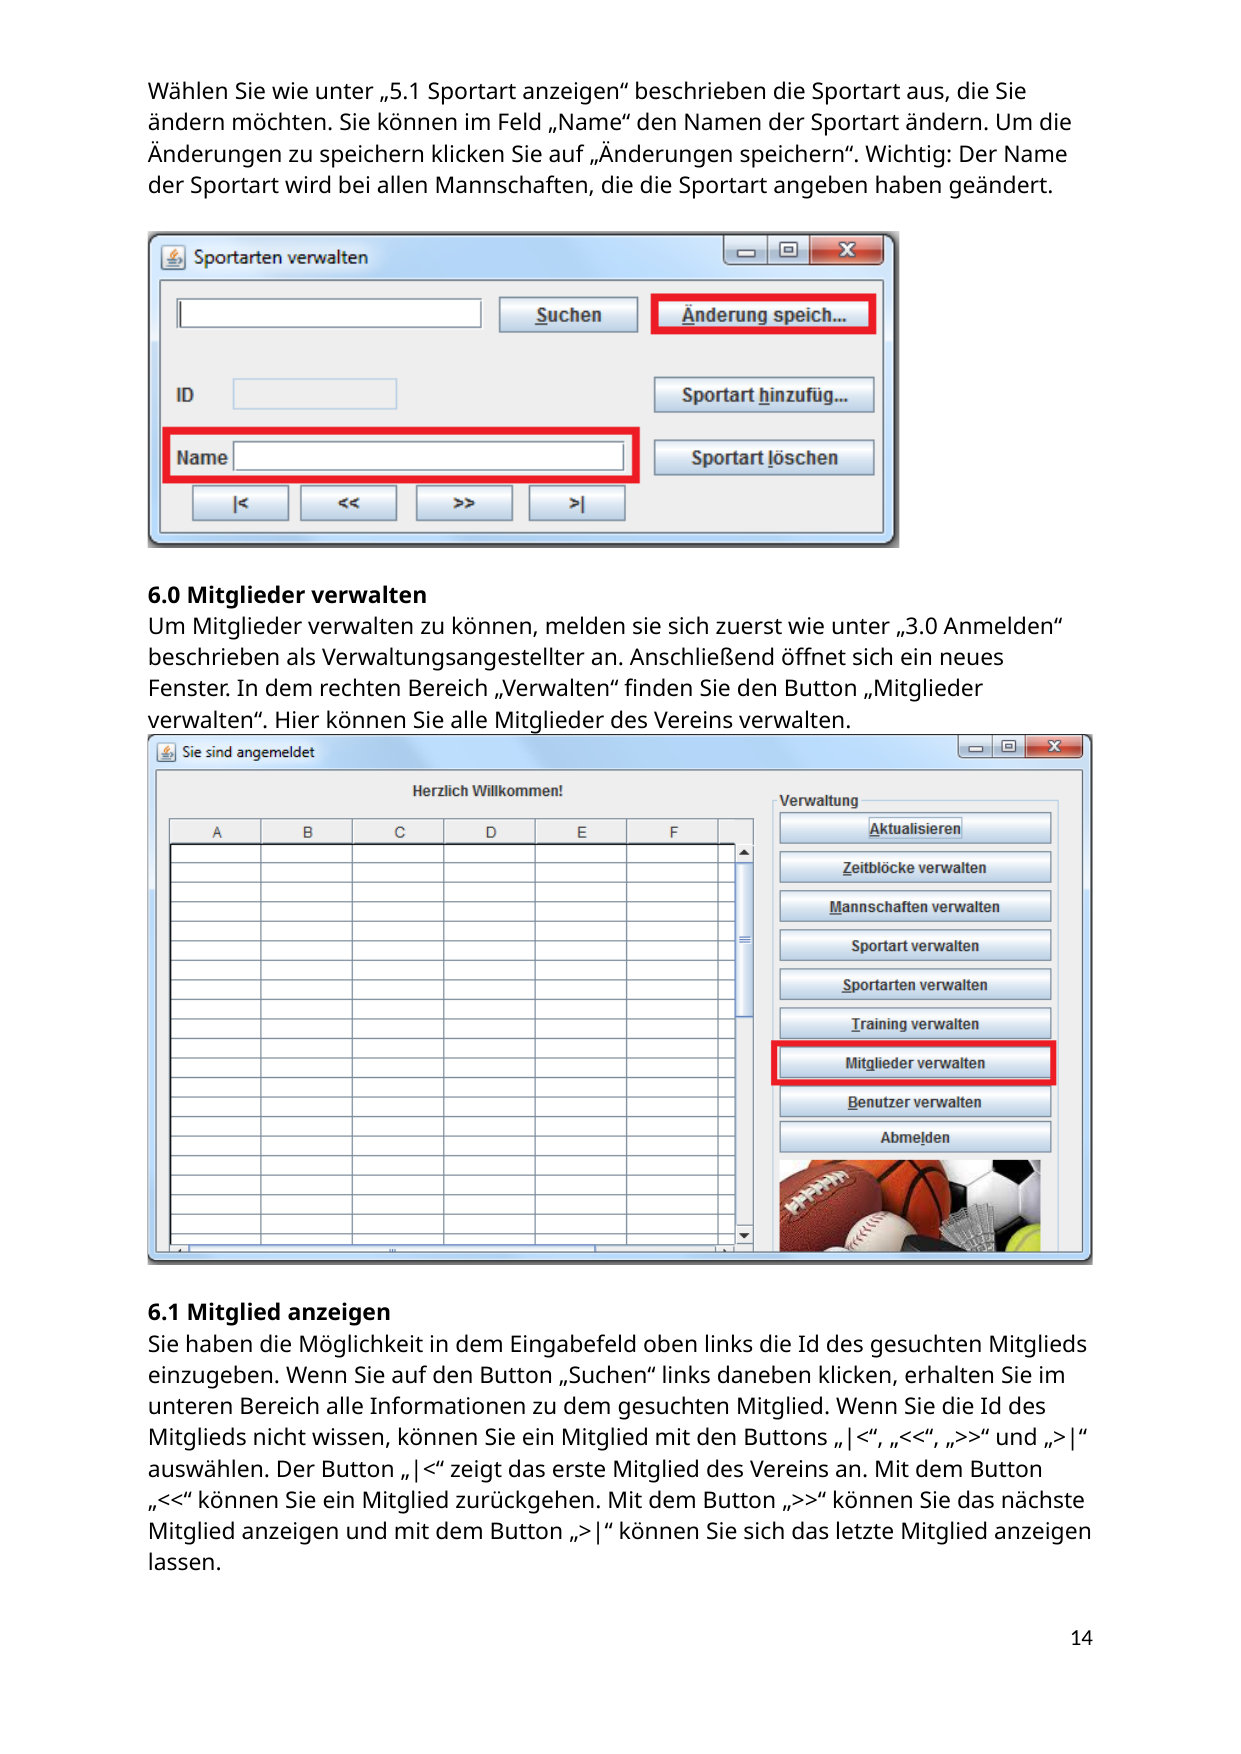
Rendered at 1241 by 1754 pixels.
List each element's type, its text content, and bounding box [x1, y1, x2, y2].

list Um Mitglieder verwalten zu können, melden sie sich zuerst wie unter „3.0 Anmelden“ beschrieben als Verwaltungsangestellter an. Anschließend öffnet sich ein neues Fenster. In dem rechten Bereich „Verwalten“ finden Sie den Button „Mitglieder verwalten“. Hier können Sie alle Mitglieder des Vereins verwalten. [148, 610, 1093, 734]
list Sie haben die Möglichkeit in dem Eingabefeld oben links die Id des gesuchten Mitglieds einzugeben. Wenn Sie auf den Button „Suchen“ links daneben klicken, erhalten Sie im unteren Bereich alle Informationen zu dem gesuchten Mitglied. Wenn Sie die Id des Mitglieds nicht wissen, können Sie ein Mitglied mit den Buttons „|<“, „<<“, „>>“ und „>|“ auswählen. Der Button „|<“ zeigt das erste Mitglied des Vereins an. Mit dem Button „<<“ können Sie ein Mitglied zurückgehen. Mit dem Button „>>“ können Sie das nächste Mitglied anzeigen und mit dem Button „>|“ können Sie sich das letzte Mitglied anzeigen lassen. [148, 1327, 1093, 1577]
text Wählen Sie wie unter „5.1 Sportart anzeigen“ beschrieben die Sportart aus, die Sie ändern möchten. Sie können im Feld „Name“ den Namen der Sportart ändern. Um die Änderungen zu speichern klicken Sie auf „Änderungen speichern“. Wichtig: Der Name der Sportart wird bei allen Mannschaften, die die Sportart angeben haben geändert. [148, 75, 1093, 200]
list 6.1 Mitglied anzeigen [148, 1296, 1093, 1327]
picture [147, 231, 900, 548]
list 6.0 Mitglieder verwalten [148, 578, 1093, 610]
picture [147, 734, 1093, 1265]
